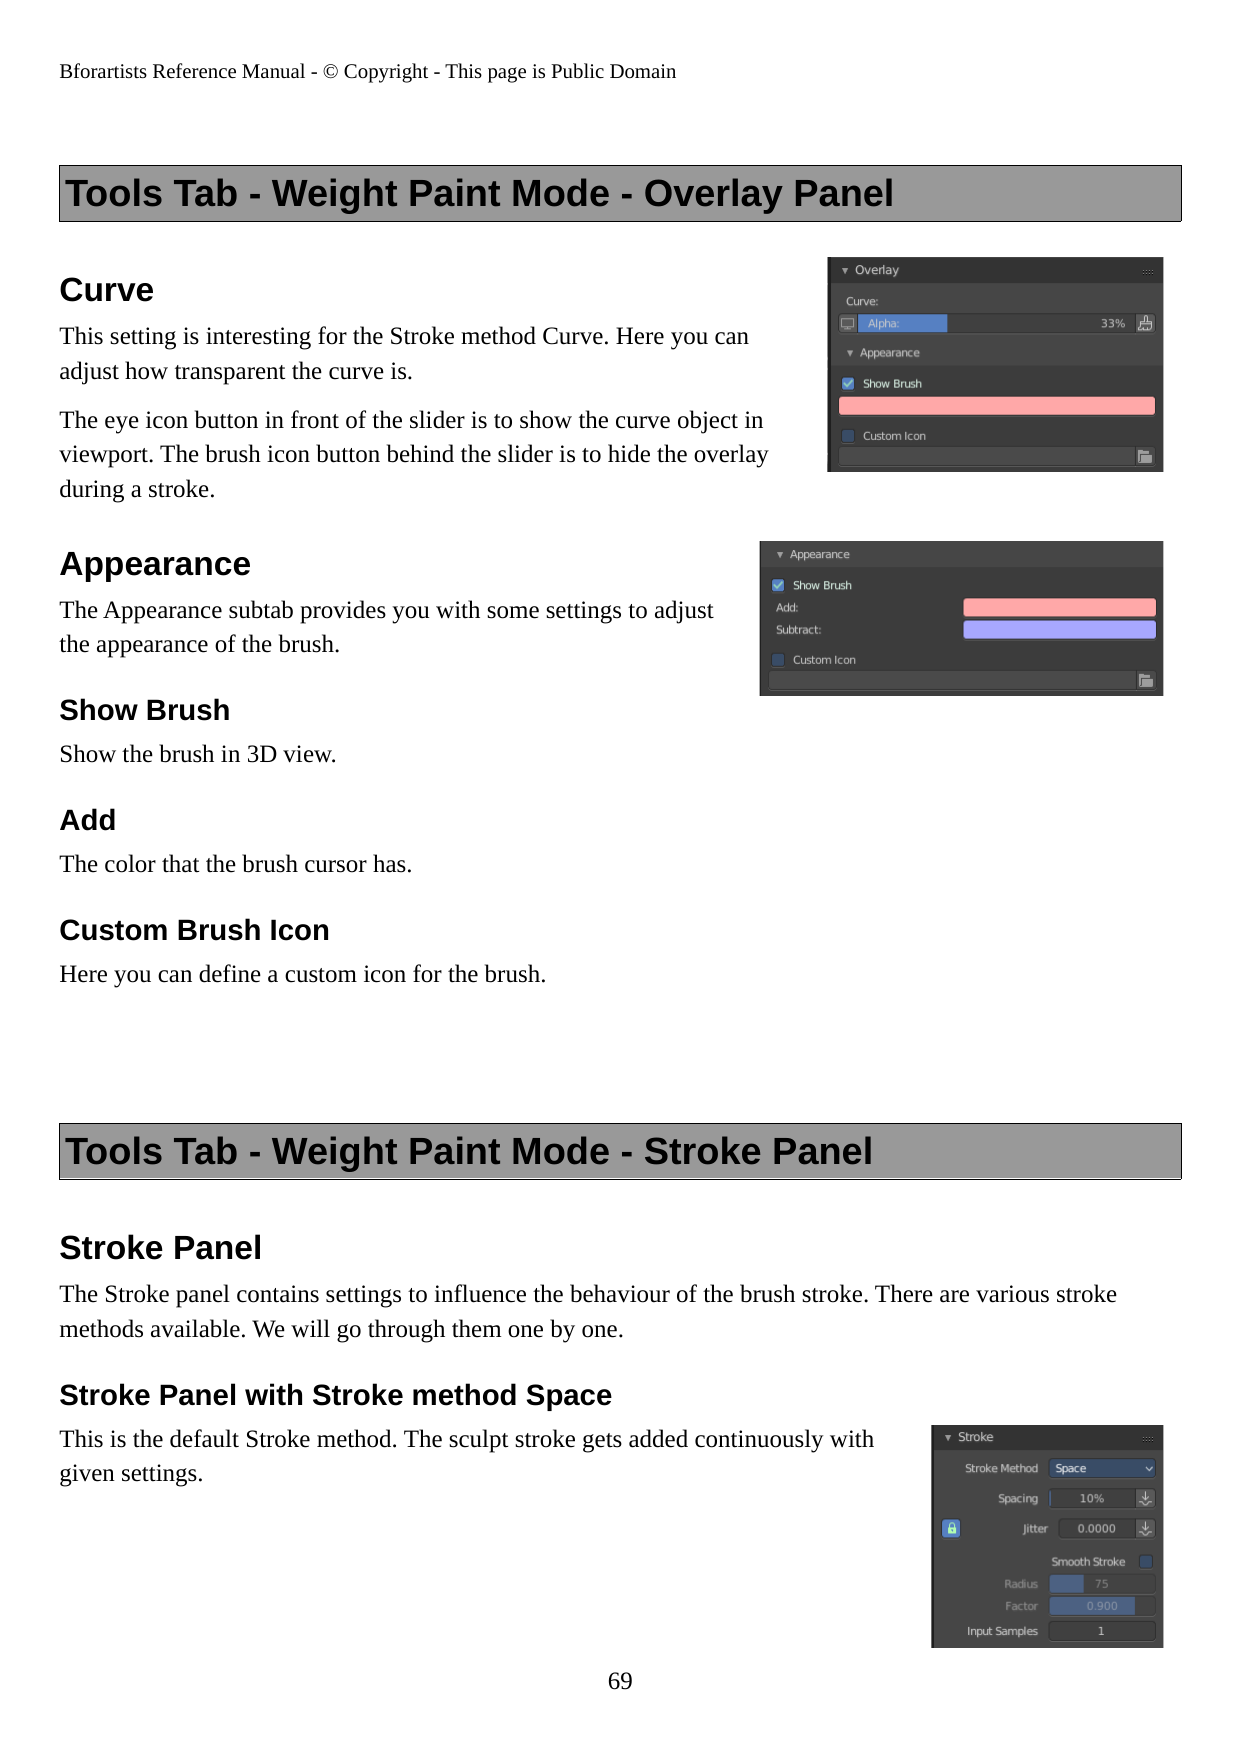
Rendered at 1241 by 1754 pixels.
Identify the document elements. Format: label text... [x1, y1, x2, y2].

picture [759, 541, 1164, 696]
table_header Tools Tab - Weight Paint Mode - Stroke Panel [60, 1124, 1181, 1178]
text The eye icon button in front of the slider is to show the curve object in viewport. The brush icon button behind the slider is to hide the overlay during a stroke. [59, 405, 1181, 503]
subtitle [1164, 544, 1181, 582]
subtitle Add [59, 803, 1181, 837]
text The color that the brush cursor has. [59, 849, 1181, 878]
subtitle Curve [59, 270, 827, 309]
subtitle Stroke Panel with Stroke method Space [59, 1377, 1181, 1411]
picture [827, 257, 1164, 472]
text This is the default Stroke method. The sculpt stroke gets added continuously with given settings. [59, 1424, 1181, 1487]
subtitle Custom Brush Icon [59, 913, 1181, 947]
text Here you can define a custom icon for the brush. [59, 959, 1181, 988]
text This setting is interesting for the Stroke method Curve. Here you can adjust how transparent the curve is. [59, 321, 827, 385]
text The Appearance subtab provides you with some settings to adjust the appearance of the brush. [59, 595, 759, 658]
subtitle [1164, 270, 1181, 309]
subtitle Stroke Panel [59, 1228, 1181, 1267]
picture [931, 1425, 1164, 1648]
subtitle Show Brush [59, 693, 1181, 727]
subtitle Appearance [59, 544, 759, 582]
text The Stroke panel contains settings to influence the behaviour of the brush stroke. There are various stroke methods available. We will go through them one by one. [59, 1279, 1181, 1342]
text Show the brush in 3D view. [59, 739, 1181, 768]
table_header Tools Tab - Weight Paint Mode - Overlay Panel [60, 166, 1181, 221]
